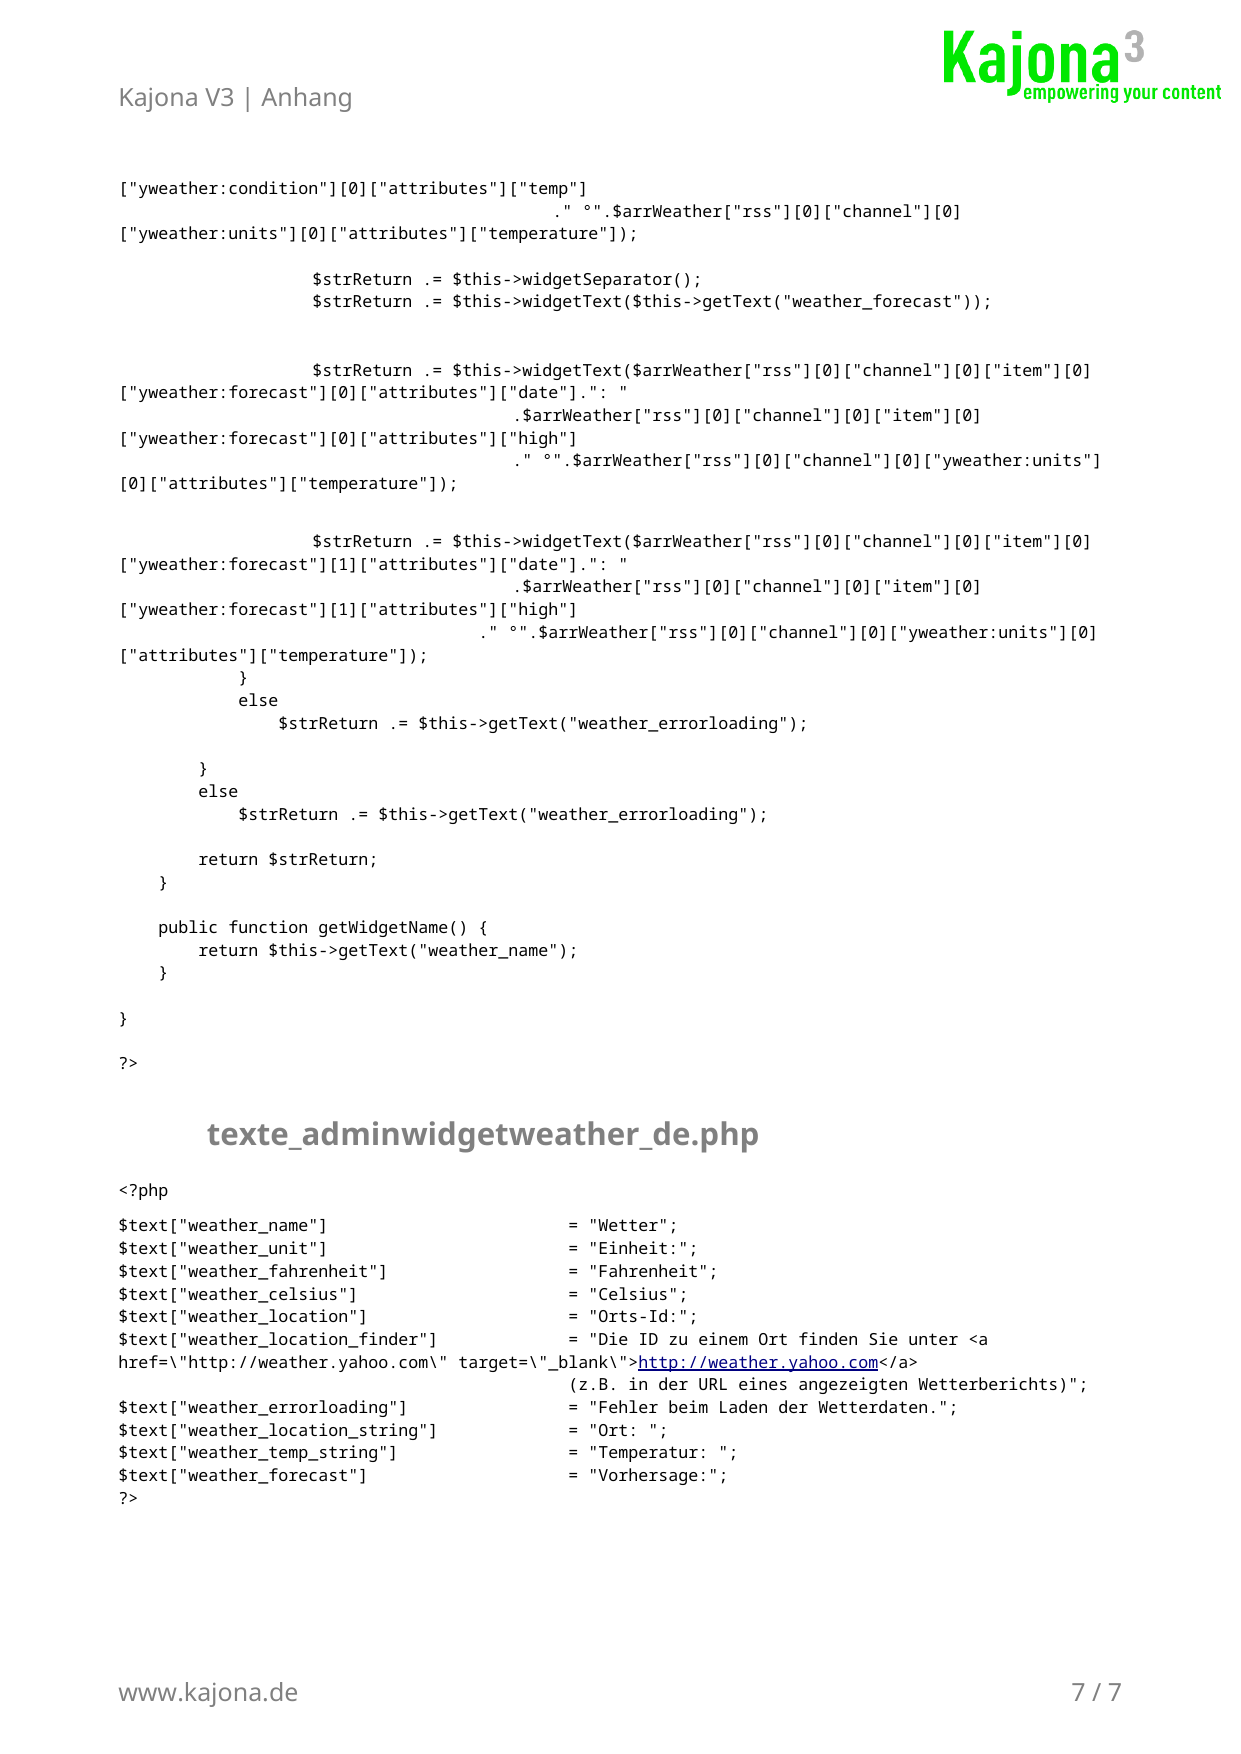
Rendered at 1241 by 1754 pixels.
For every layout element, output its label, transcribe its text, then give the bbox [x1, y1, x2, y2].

subtitle texte_adminwidgetweather_de.php [118, 1112, 1122, 1154]
text <?php [118, 1179, 1122, 1201]
picture [944, 30, 1221, 103]
text $strReturn .= $this->widgetText($arrWeather["rss"][0]["channel"][0]["item"][0]["yweather:forecast"][1]["attributes"]["date"].": " .$arrWeather["rss"][0]["channel"][0]["item"][0]["yweather:forecast"][1]["attributes"]["high"] ." °".$arrWeather["rss"][0]["channel"][0]["yweather:units"][0]["attributes"]["temperature"]); } else $strReturn .= $this->getText("weather_errorloading"); } else $strReturn .= $this->getText("weather_errorloading"); return $strReturn; } public function getWidgetName() { return $this->getText("weather_name"); } } ?> [118, 530, 1122, 1075]
text ["yweather:condition"][0]["attributes"]["temp"] ." °".$arrWeather["rss"][0]["channel"][0]["yweather:units"][0]["attributes"]["temperature"]); $strReturn .= $this->widgetSeparator(); $strReturn .= $this->widgetText($this->getText("weather_forecast")); $strReturn .= $this->widgetText($arrWeather["rss"][0]["channel"][0]["item"][0]["yweather:forecast"][0]["attributes"]["date"].": " .$arrWeather["rss"][0]["channel"][0]["item"][0]["yweather:forecast"][0]["attributes"]["high"] ." °".$arrWeather["rss"][0]["channel"][0]["yweather:units"][0]["attributes"]["temperature"]); [118, 177, 1122, 517]
text $text["weather_name"] = "Wetter"; $text["weather_unit"] = "Einheit:"; $text["weather_fahrenheit"] = "Fahrenheit"; $text["weather_celsius"] = "Celsius"; $text["weather_location"] = "Orts-Id:"; $text["weather_location_finder"] = "Die ID zu einem Ort finden Sie unter <a href=\"http://weather.yahoo.com\" target=\"_blank\">http://weather.yahoo.com</a> (z.B. in der URL eines angezeigten Wetterberichts)"; $text["weather_errorloading"] = "Fehler beim Laden der Wetterdaten."; $text["weather_location_string"] = "Ort: "; $text["weather_temp_string"] = "Temperatur: "; $text["weather_forecast"] = "Vorhersage:"; ?> [118, 1214, 1122, 1509]
